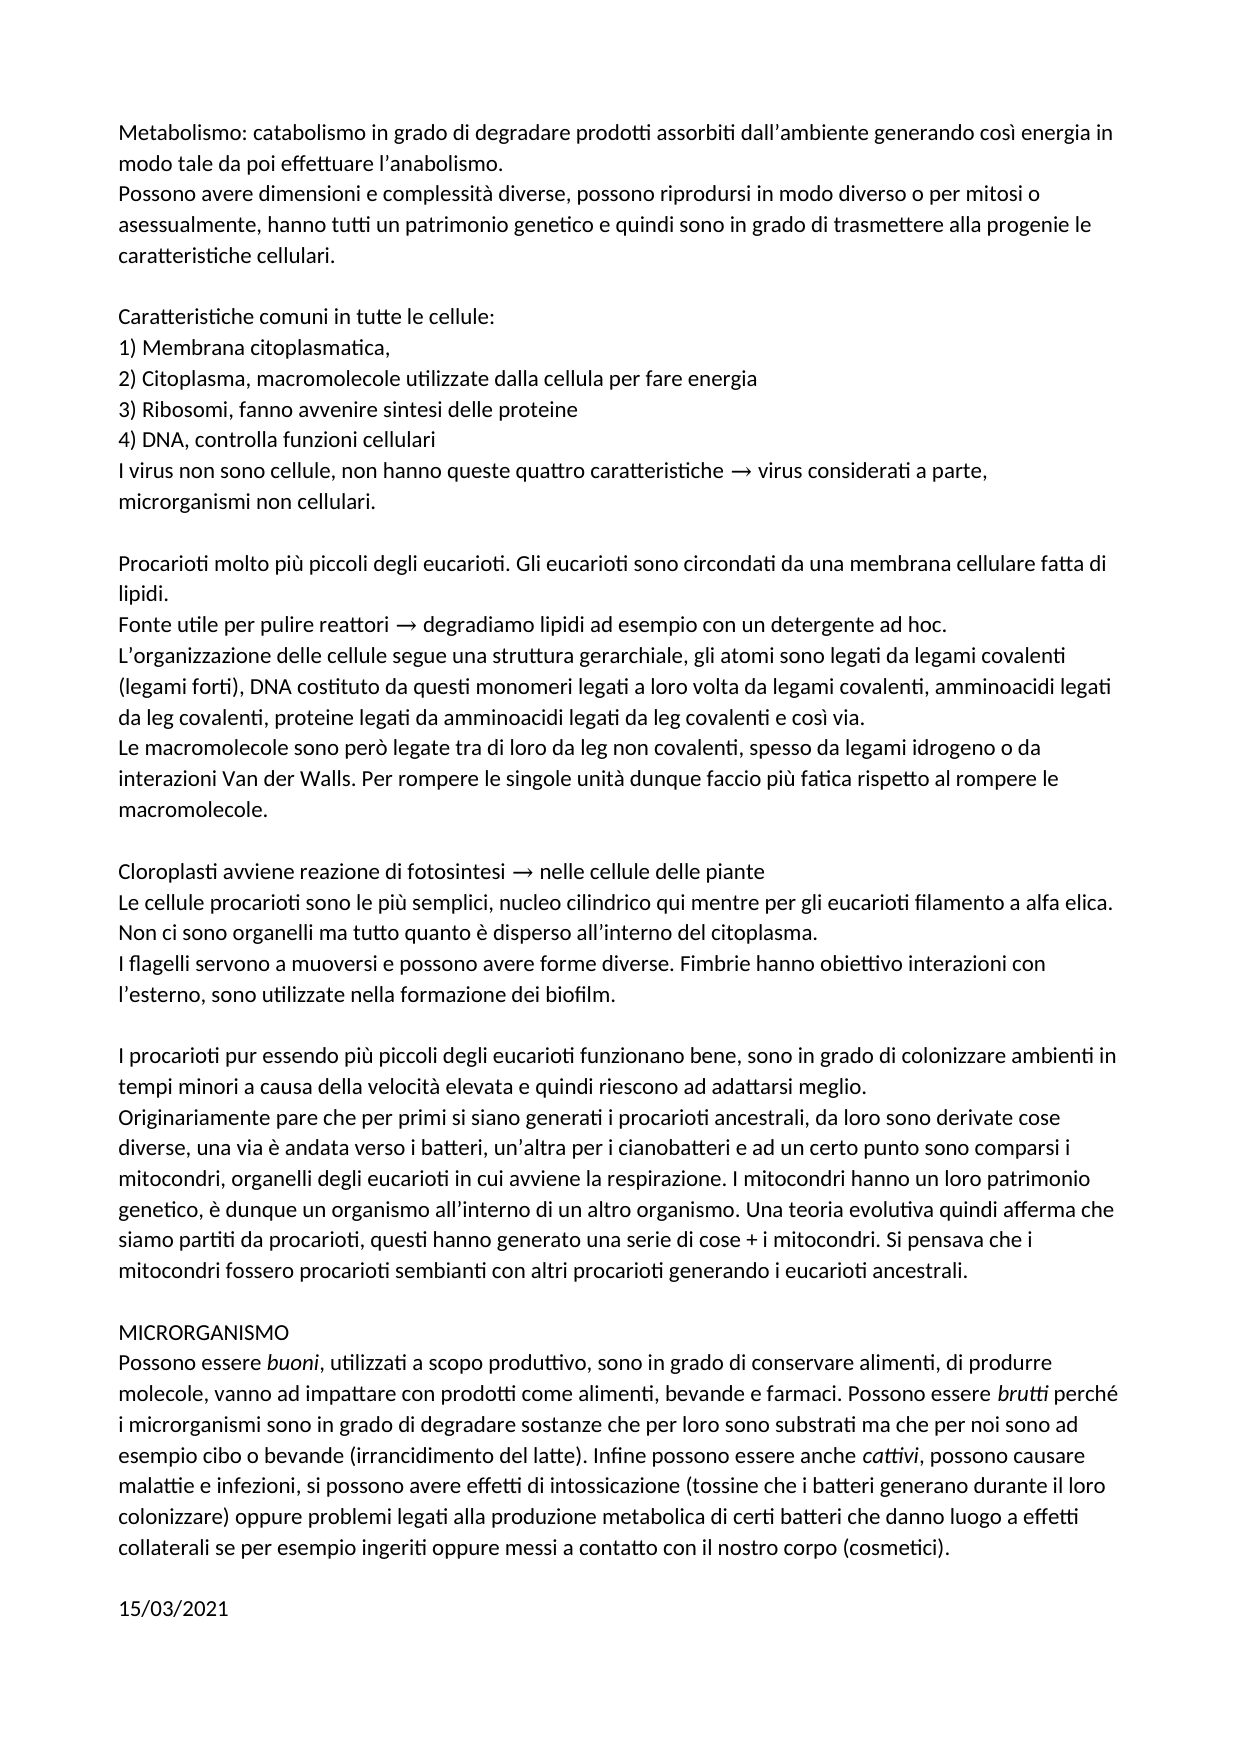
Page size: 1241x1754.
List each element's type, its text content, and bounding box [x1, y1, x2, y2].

text Caratteristiche comuni in tutte le cellule: 1) Membrana citoplasmatica, 2) Citoplasma, macromolecole utilizzate dalla cellula per fare energia 3) Ribosomi, fanno avvenire sintesi delle proteine 4) DNA, controlla funzioni cellulari I virus non sono cellule, non hanno queste quattro caratteristiche → virus considerati a parte, microrganismi non cellulari. Procarioti molto più piccoli degli eucarioti. Gli eucarioti sono circondati da una membrana cellulare fatta di lipidi. Fonte utile per pulire reattori → degradiamo lipidi ad esempio con un detergente ad hoc. L’organizzazione delle cellule segue una struttura gerarchiale, gli atomi sono legati da legami covalenti (legami forti), DNA costituto da questi monomeri legati a loro volta da legami covalenti, amminoacidi legati da leg covalenti, proteine legati da amminoacidi legati da leg covalenti e così via. Le macromolecole sono però legate tra di loro da leg non covalenti, spesso da legami idrogeno o da interazioni Van der Walls. Per rompere le singole unità dunque faccio più fatica rispetto al rompere le macromolecole. Cloroplasti avviene reazione di fotosintesi → nelle cellule delle piante Le cellule procarioti sono le più semplici, nucleo cilindrico qui mentre per gli eucarioti filamento a alfa elica. Non ci sono organelli ma tutto quanto è disperso all’interno del citoplasma. I flagelli servono a muoversi e possono avere forme diverse. Fimbrie hanno obiettivo interazioni con l’esterno, sono utilizzate nella formazione dei biofilm. I procarioti pur essendo più piccoli degli eucarioti funzionano bene, sono in grado di colonizzare ambienti in tempi minori a causa della velocità elevata e quindi riescono ad adattarsi meglio. Originariamente pare che per primi si siano generati i procarioti ancestrali, da loro sono derivate cose diverse, una via è andata verso i batteri, un’altra per i cianobatteri e ad un certo punto sono comparsi i mitocondri, organelli degli eucarioti in cui avviene la respirazione. I mitocondri hanno un loro patrimonio genetico, è dunque un organismo all’interno di un altro organismo. Una teoria evolutiva quindi afferma che siamo partiti da procarioti, questi hanno generato una serie di cose + i mitocondri. Si pensava che i mitocondri fossero procarioti sembianti con altri procarioti generando i eucarioti ancestrali. [118, 272, 1122, 1284]
text MICRORGANISMO Possono essere buoni, utilizzati a scopo produttivo, sono in grado di conservare alimenti, di produrre molecole, vanno ad impattare con prodotti come alimenti, bevande e farmaci. Possono essere brutti perché i microrganismi sono in grado di degradare sostanze che per loro sono substrati ma che per noi sono ad esempio cibo o bevande (irrancidimento del latte). Infine possono essere anche cattivi, possono causare malattie e infezioni, si possono avere effetti di intossicazione (tossine che i batteri generano durante il loro colonizzare) oppure problemi legati alla produzione metabolica di certi batteri che danno luogo a effetti collaterali se per esempio ingeriti oppure messi a contatto con il nostro corpo (cosmetici). 15/03/2021 [118, 1318, 1122, 1622]
text Metabolismo: catabolismo in grado di degradare prodotti assorbiti dall’ambiente generando così energia in modo tale da poi effettuare l’anabolismo. Possono avere dimensioni e complessità diverse, possono riprodursi in modo diverso o per mitosi o asessualmente, hanno tutti un patrimonio genetico e quindi sono in grado di trasmettere alla progenie le caratteristiche cellulari. [118, 118, 1152, 269]
